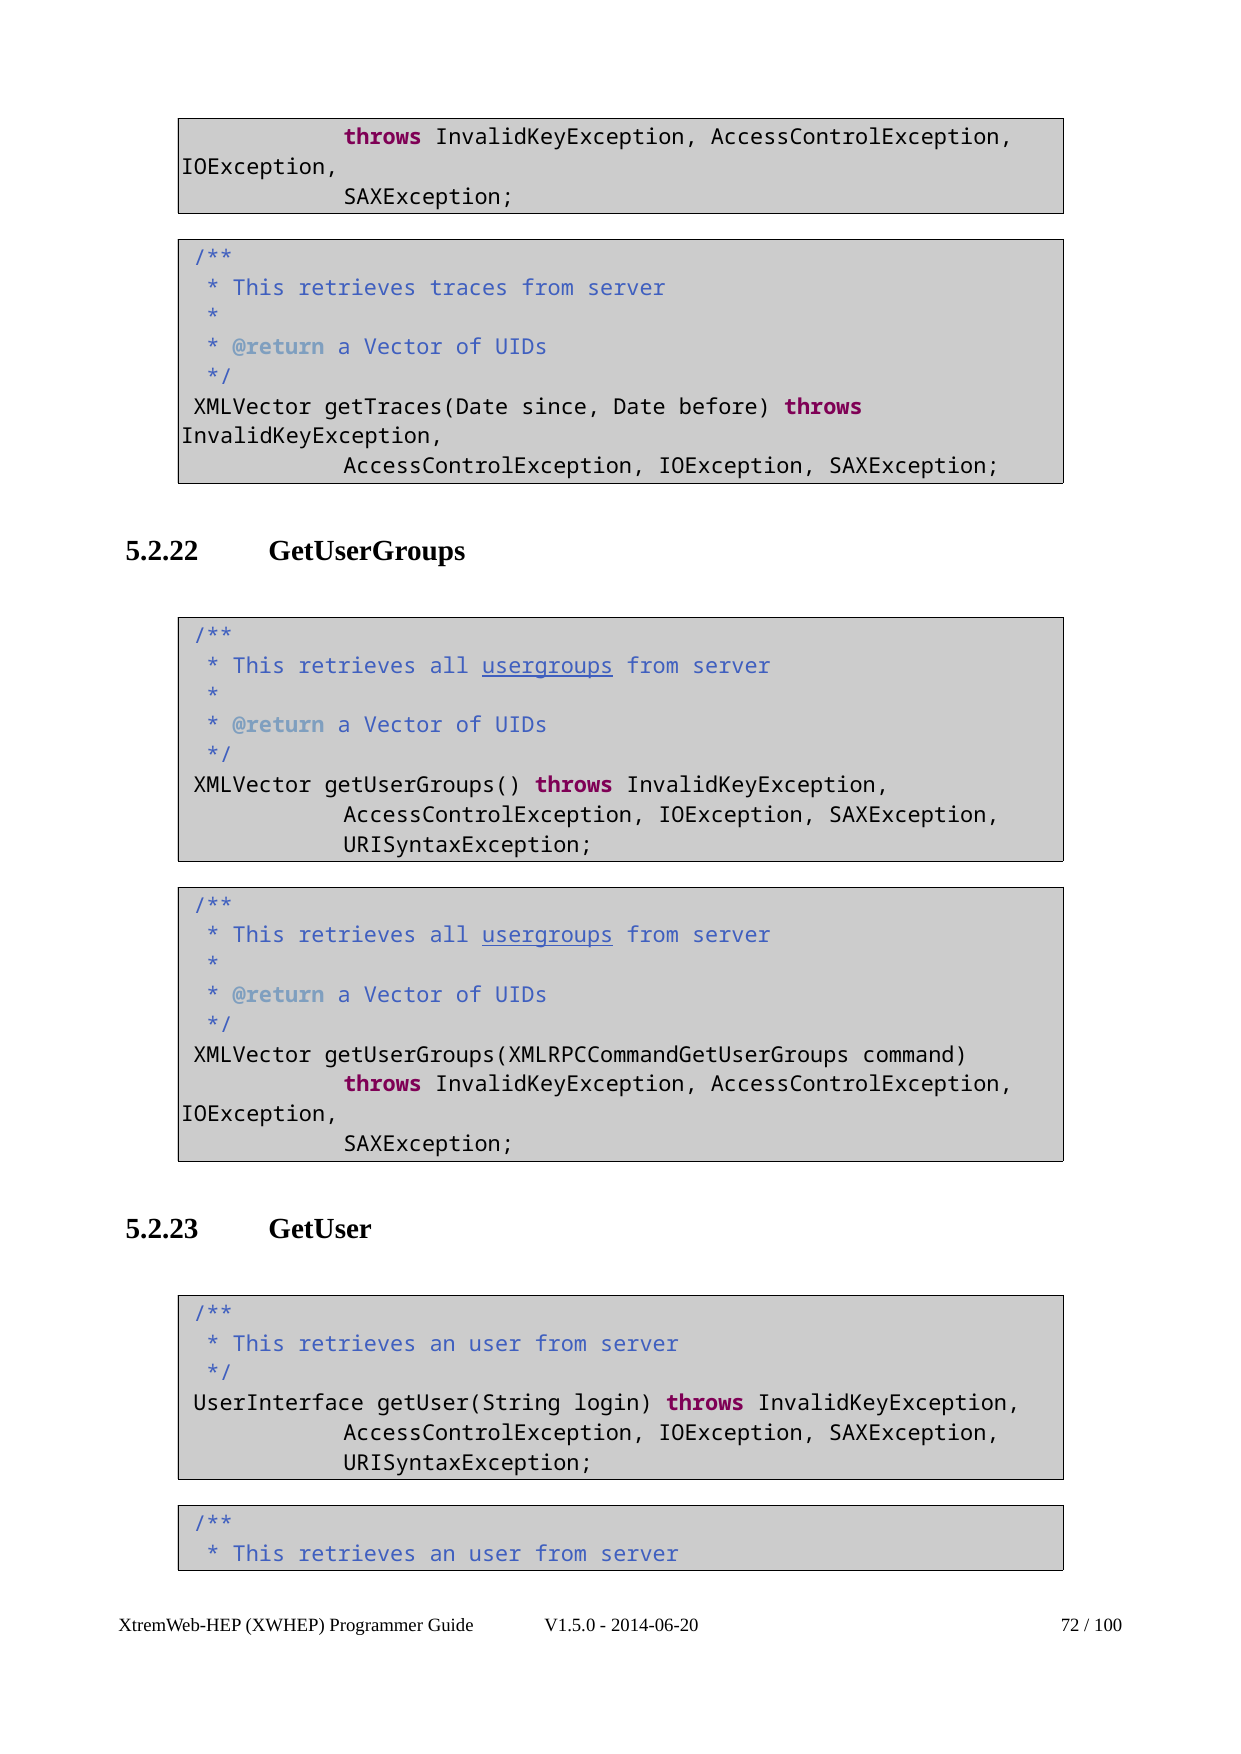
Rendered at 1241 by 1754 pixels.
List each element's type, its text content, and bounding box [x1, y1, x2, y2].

text AccessControlException, IOException, SAXException, [179, 1414, 1063, 1444]
text URISyntaxException; [179, 826, 1063, 861]
subtitle GetUser [118, 1211, 1122, 1244]
text /** [179, 1506, 1063, 1534]
text URISyntaxException; [179, 1444, 1063, 1479]
text * This retrieves all usergroups from server [179, 647, 1063, 677]
text */ [179, 1006, 1063, 1036]
text /** [179, 618, 1063, 647]
text * [179, 298, 1063, 328]
text */ [179, 736, 1063, 766]
text SAXException; [179, 1125, 1063, 1161]
text * @return a Vector of UIDs [179, 976, 1063, 1006]
text */ [179, 1354, 1063, 1384]
text SAXException; [179, 178, 1063, 213]
text /** [179, 1296, 1063, 1324]
text * This retrieves an user from server [179, 1534, 1063, 1570]
text throws InvalidKeyException, AccessControlException, IOException, [179, 119, 1063, 178]
text */ [179, 358, 1063, 388]
text * @return a Vector of UIDs [179, 328, 1063, 358]
text XMLVector getTraces(Date since, Date before) throws InvalidKeyException, [179, 388, 1063, 447]
text /** [179, 240, 1063, 268]
text * This retrieves traces from server [179, 268, 1063, 298]
text * This retrieves an user from server [179, 1324, 1063, 1354]
text * [179, 677, 1063, 706]
text XMLVector getUserGroups(XMLRPCCommandGetUserGroups command) [179, 1036, 1063, 1065]
text XMLVector getUserGroups() throws InvalidKeyException, [179, 766, 1063, 796]
text throws InvalidKeyException, AccessControlException, IOException, [179, 1065, 1063, 1125]
text UserInterface getUser(String login) throws InvalidKeyException, [179, 1384, 1063, 1414]
text AccessControlException, IOException, SAXException, [179, 796, 1063, 826]
text AccessControlException, IOException, SAXException; [179, 447, 1063, 483]
text * @return a Vector of UIDs [179, 706, 1063, 736]
text * This retrieves all usergroups from server [179, 916, 1063, 946]
subtitle GetUserGroups [118, 533, 1122, 567]
text /** [179, 888, 1063, 916]
text * [179, 946, 1063, 976]
